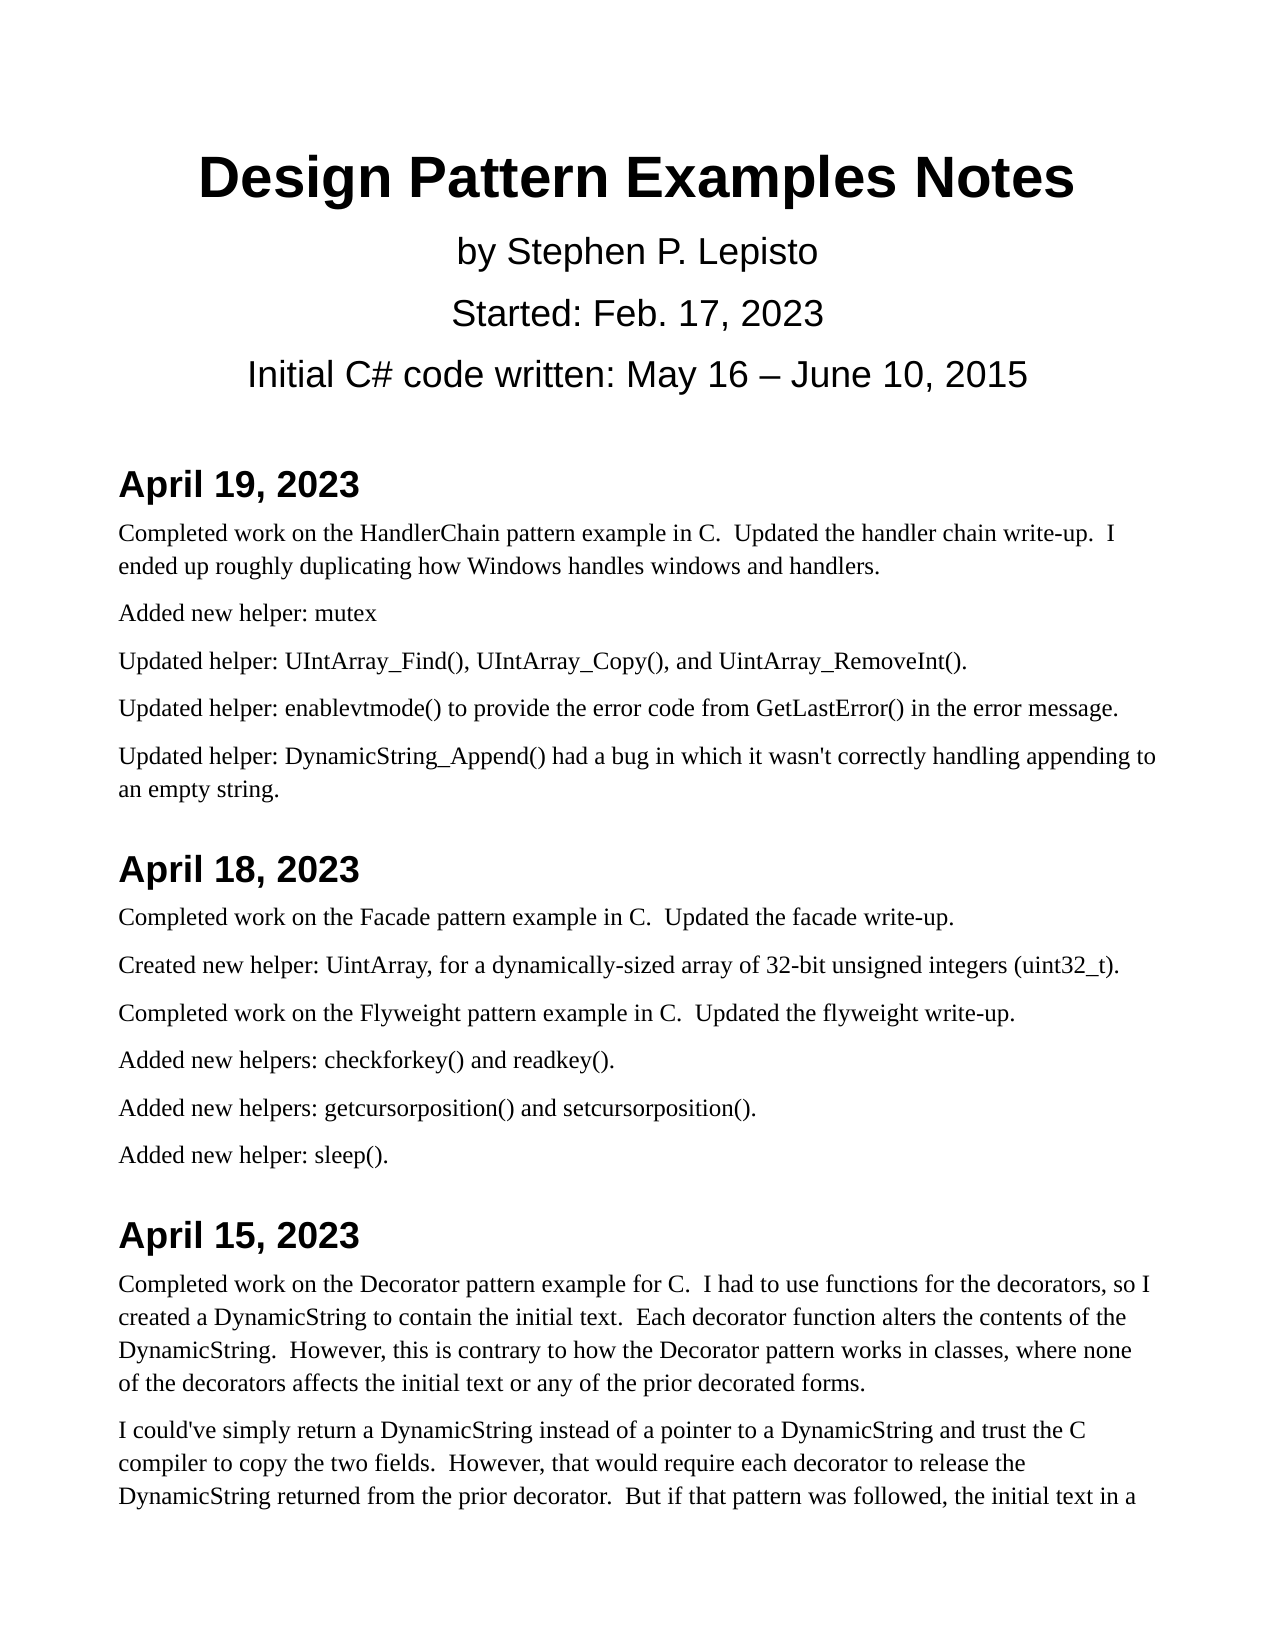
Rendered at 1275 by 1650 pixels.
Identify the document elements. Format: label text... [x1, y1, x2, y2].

subtitle April 18, 2023 [118, 847, 1157, 890]
text Created new helper: UintArray, for a dynamically-sized array of 32-bit unsigned integers (uint32_t). [118, 950, 1157, 979]
text Added new helper: sleep(). [118, 1140, 1157, 1169]
text I could've simply return a DynamicString instead of a pointer to a DynamicString and trust the C compiler to copy the two fields. However, that would require each decorator to release the DynamicString returned from the prior decorator. But if that pattern was followed, the initial text in a [118, 1415, 1157, 1510]
text Completed work on the Facade pattern example in C. Updated the facade write-up. [118, 902, 1157, 931]
text Completed work on the Flyweight pattern example in C. Updated the flyweight write-up. [118, 998, 1157, 1026]
text Added new helpers: checkforkey() and readkey(). [118, 1045, 1157, 1074]
text Completed work on the Decorator pattern example for C. I had to use functions for the decorators, so I created a DynamicString to contain the initial text. Each decorator function alters the contents of the DynamicString. However, this is contrary to how the Decorator pattern works in classes, where none of the decorators affects the initial text or any of the prior decorated forms. [118, 1269, 1157, 1396]
title Design Pattern Examples Notes [118, 143, 1157, 210]
text Updated helper: enablevtmode() to provide the error code from GetLastError() in the error message. [118, 693, 1157, 722]
text Updated helper: UIntArray_Find(), UIntArray_Copy(), and UintArray_RemoveInt(). [118, 646, 1157, 675]
subtitle by Stephen P. Lepisto [118, 229, 1157, 272]
subtitle Started: Feb. 17, 2023 [118, 291, 1157, 334]
subtitle April 15, 2023 [118, 1213, 1157, 1256]
text Updated helper: DynamicString_Append() had a bug in which it wasn't correctly handling appending to an empty string. [118, 741, 1157, 803]
text Added new helper: mutex [118, 598, 1157, 627]
subtitle April 19, 2023 [118, 462, 1157, 505]
subtitle Initial C# code written: May 16 – June 10, 2015 [118, 353, 1157, 396]
text Added new helpers: getcursorposition() and setcursorposition(). [118, 1093, 1157, 1122]
text Completed work on the HandlerChain pattern example in C. Updated the handler chain write-up. I ended up roughly duplicating how Windows handles windows and handlers. [118, 518, 1157, 579]
